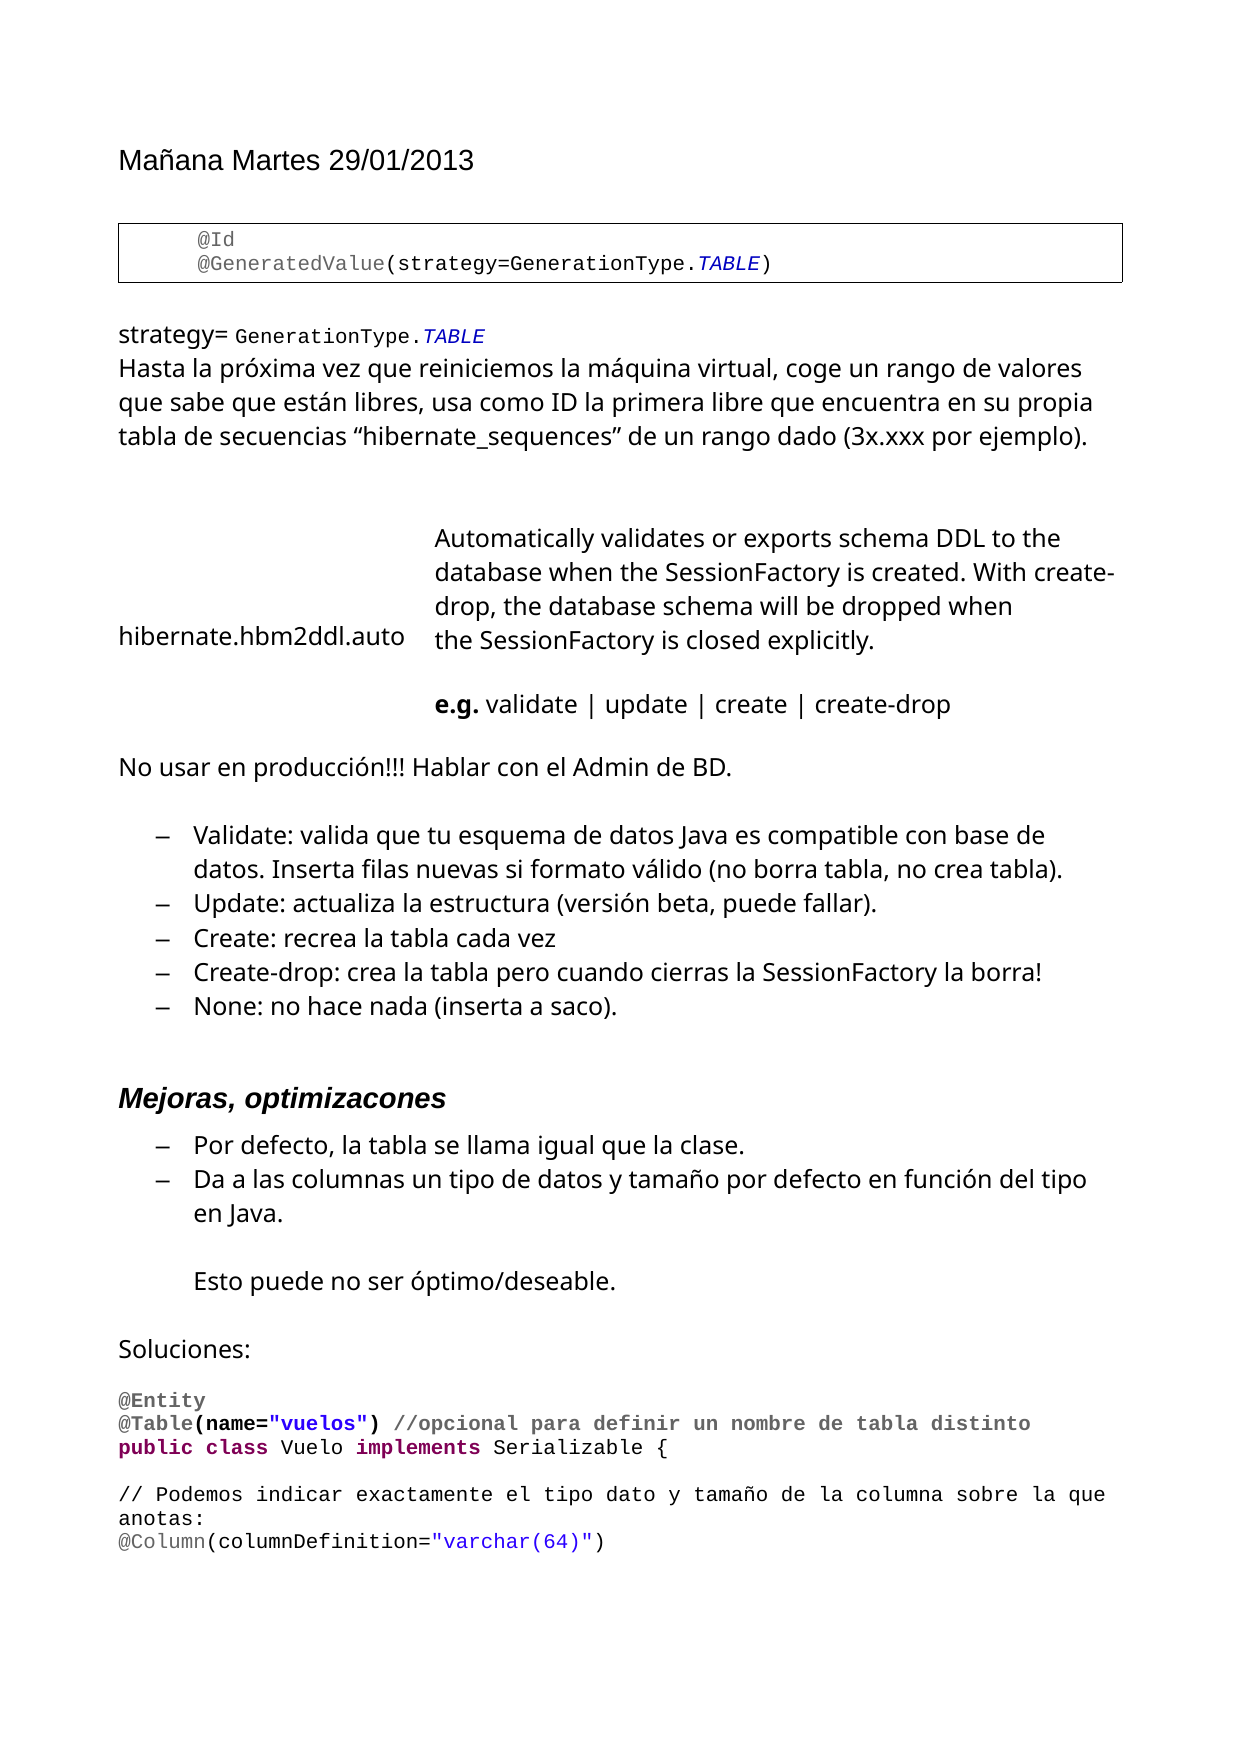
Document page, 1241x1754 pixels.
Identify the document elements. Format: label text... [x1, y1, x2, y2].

text // Podemos indicar exactamente el tipo dato y tamaño de la columna sobre la que anotas: [118, 1484, 1122, 1531]
text Hasta la próxima vez que reiniciemos la máquina virtual, coge un rango de valores que sabe que están libres, usa como ID la primera libre que encuentra en su propia tabla de secuencias “hibernate_sequences” de un rango dado (3x.xxx por ejemplo). [118, 350, 1122, 452]
subtitle Mañana Martes 29/01/2013 [118, 143, 1122, 177]
list Update: actualiza la estructura (versión beta, puede fallar). [156, 886, 1122, 920]
text @Column(columnDefinition="varchar(64)") [118, 1531, 1122, 1555]
subtitle Mejoras, optimizacones [118, 1081, 1122, 1115]
list Create-drop: crea la tabla pero cuando cierras la SessionFactory la borra! [156, 954, 1122, 988]
text strategy= GenerationType.TABLE [118, 316, 1122, 350]
text @Entity [118, 1389, 1122, 1413]
list Da a las columnas un tipo de datos y tamaño por defecto en función del tipo en Java. [156, 1162, 1122, 1230]
text No usar en producción!!! Hablar con el Admin de BD. [118, 750, 1122, 784]
list Create: recrea la tabla cada vez [156, 920, 1122, 954]
text Soluciones: [118, 1332, 1122, 1366]
list Esto puede no ser óptimo/deseable. [156, 1264, 1122, 1298]
text @Table(name="vuelos") //opcional para definir un nombre de tabla distinto [118, 1413, 1122, 1437]
table_header hibernate.hbm2ddl.auto [118, 521, 434, 750]
list Validate: valida que tu esquema de datos Java es compatible con base de datos. Inserta filas nuevas si formato válido (no borra tabla, no crea tabla). [156, 818, 1122, 886]
table_header Automatically validates or exports schema DDL to the database when the SessionFactory is created. With create-drop, the database schema will be dropped when the SessionFactory is closed explicitly. e.g. validate | update | create | create-drop [434, 521, 1122, 750]
table_header @Id @GeneratedValue(strategy=GenerationType.TABLE) [119, 224, 1122, 282]
list None: no hace nada (inserta a saco). [156, 988, 1122, 1022]
list Por defecto, la tabla se llama igual que la clase. [156, 1127, 1122, 1162]
text public class Vuelo implements Serializable { [118, 1437, 1122, 1461]
